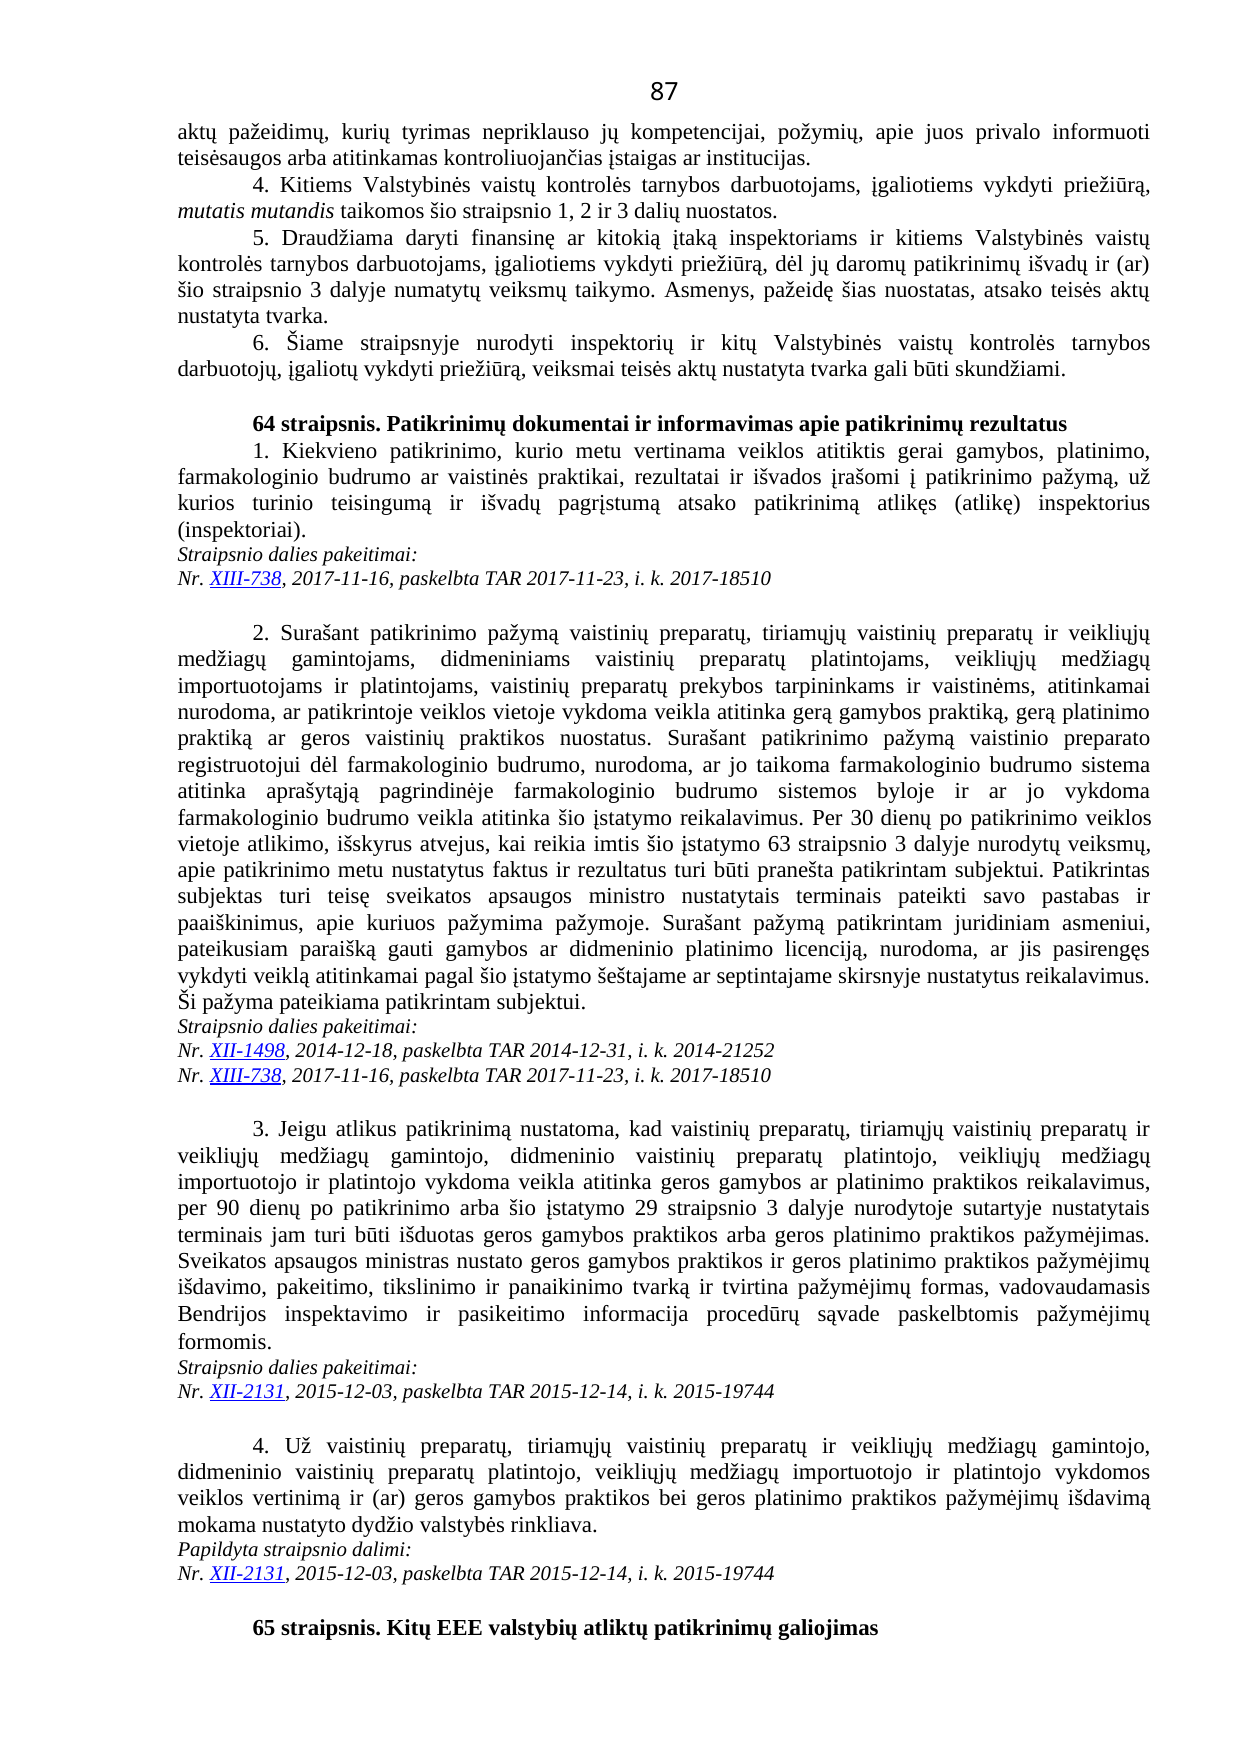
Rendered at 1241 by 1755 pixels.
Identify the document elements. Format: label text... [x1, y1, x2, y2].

text Nr. XII-1498, 2014-12-18, paskelbta TAR 2014-12-31, i. k. 2014-21252 [177, 1038, 1152, 1062]
text 5. Draudžiama daryti finansinę ar kitokią įtaką inspektoriams ir kitiems Valstybinės vaistų kontrolės tarnybos darbuotojams, įgaliotiems vykdyti priežiūrą, dėl jų daromų patikrinimų išvadų ir (ar) šio straipsnio 3 dalyje numatytų veiksmų taikymo. Asmenys, pažeidę šias nuostatas, atsako teisės aktų nustatyta tvarka. [177, 223, 1152, 329]
text Nr. XIII-738, 2017-11-16, paskelbta TAR 2017-11-23, i. k. 2017-18510 [177, 1062, 1152, 1087]
text aktų pažeidimų, kurių tyrimas nepriklauso jų kompetencijai, požymių, apie juos privalo informuoti teisėsaugos arba atitinkamas kontroliuojančias įstaigas ar institucijas. [177, 118, 1152, 171]
text 4. Kitiems Valstybinės vaistų kontrolės tarnybos darbuotojams, įgaliotiems vykdyti priežiūrą, mutatis mutandis taikomos šio straipsnio 1, 2 ir 3 dalių nuostatos. [177, 171, 1152, 223]
text 2. Surašant patikrinimo pažymą vaistinių preparatų, tiriamųjų vaistinių preparatų ir veikliųjų medžiagų gamintojams, didmeniniams vaistinių preparatų platintojams, veikliųjų medžiagų importuotojams ir platintojams, vaistinių preparatų prekybos tarpininkams ir vaistinėms, atitinkamai nurodoma, ar patikrintoje veiklos vietoje vykdoma veikla atitinka gerą gamybos praktiką, gerą platinimo praktiką ar geros vaistinių praktikos nuostatus. Surašant patikrinimo pažymą vaistinio preparato registruotojui dėl farmakologinio budrumo, nurodoma, ar jo taikoma farmakologinio budrumo sistema atitinka aprašytąją pagrindinėje farmakologinio budrumo sistemos byloje ir ar jo vykdoma farmakologinio budrumo veikla atitinka šio įstatymo reikalavimus. Per 30 dienų po patikrinimo veiklos vietoje atlikimo, išskyrus atvejus, kai reikia imtis šio įstatymo 63 straipsnio 3 dalyje nurodytų veiksmų, apie patikrinimo metu nustatytus faktus ir rezultatus turi būti pranešta patikrintam subjektui. Patikrintas subjektas turi teisę sveikatos apsaugos ministro nustatytais terminais pateikti savo pastabas ir paaiškinimus, apie kuriuos pažymima pažymoje. Surašant pažymą patikrintam juridiniam asmeniui, pateikusiam paraišką gauti gamybos ar didmeninio platinimo licenciją, nurodoma, ar jis pasirengęs vykdyti veiklą atitinkamai pagal šio įstatymo šeštajame ar septintajame skirsnyje nustatytus reikalavimus. Ši pažyma pateikiama patikrintam subjektui. [177, 619, 1152, 1014]
text Nr. XII-2131, 2015-12-03, paskelbta TAR 2015-12-14, i. k. 2015-19744 [177, 1561, 1152, 1585]
text Nr. XIII-738, 2017-11-16, paskelbta TAR 2017-11-23, i. k. 2017-18510 [177, 566, 1152, 590]
text 65 straipsnis. Kitų EEE valstybių atliktų patikrinimų galiojimas [177, 1614, 1152, 1640]
text 64 straipsnis. Patikrinimų dokumentai ir informavimas apie patikrinimų rezultatus [252, 410, 1152, 437]
text Straipsnio dalies pakeitimai: [177, 1355, 1152, 1379]
text 1. Kiekvieno patikrinimo, kurio metu vertinama veiklos atitiktis gerai gamybos, platinimo, farmakologinio budrumo ar vaistinės praktikai, rezultatai ir išvados įrašomi į patikrinimo pažymą, už kurios turinio teisingumą ir išvadų pagrįstumą atsako patikrinimą atlikęs (atlikę) inspektorius (inspektoriai). [177, 437, 1152, 542]
text Straipsnio dalies pakeitimai: [177, 542, 1152, 566]
text 3. Jeigu atlikus patikrinimą nustatoma, kad vaistinių preparatų, tiriamųjų vaistinių preparatų ir veikliųjų medžiagų gamintojo, didmeninio vaistinių preparatų platintojo, veikliųjų medžiagų importuotojo ir platintojo vykdoma veikla atitinka geros gamybos ar platinimo praktikos reikalavimus, per 90 dienų po patikrinimo arba šio įstatymo 29 straipsnio 3 dalyje nurodytoje sutartyje nustatytais terminais jam turi būti išduotas geros gamybos praktikos arba geros platinimo praktikos pažymėjimas. Sveikatos apsaugos ministras nustato geros gamybos praktikos ir geros platinimo praktikos pažymėjimų išdavimo, pakeitimo, tikslinimo ir panaikinimo tvarką ir tvirtina pažymėjimų formas, vadovaudamasis Bendrijos inspektavimo ir pasikeitimo informacija procedūrų sąvade paskelbtomis pažymėjimų formomis. [177, 1115, 1152, 1355]
text 4. Už vaistinių preparatų, tiriamųjų vaistinių preparatų ir veikliųjų medžiagų gamintojo, didmeninio vaistinių preparatų platintojo, veikliųjų medžiagų importuotojo ir platintojo vykdomos veiklos vertinimą ir (ar) geros gamybos praktikos bei geros platinimo praktikos pažymėjimų išdavimą mokama nustatyto dydžio valstybės rinkliava. [177, 1432, 1152, 1537]
text Straipsnio dalies pakeitimai: [177, 1014, 1152, 1038]
text Papildyta straipsnio dalimi: [177, 1537, 1152, 1561]
text Nr. XII-2131, 2015-12-03, paskelbta TAR 2015-12-14, i. k. 2015-19744 [177, 1379, 1152, 1403]
text 6. Šiame straipsnyje nurodyti inspektorių ir kitų Valstybinės vaistų kontrolės tarnybos darbuotojų, įgaliotų vykdyti priežiūrą, veiksmai teisės aktų nustatyta tvarka gali būti skundžiami. [177, 329, 1152, 382]
